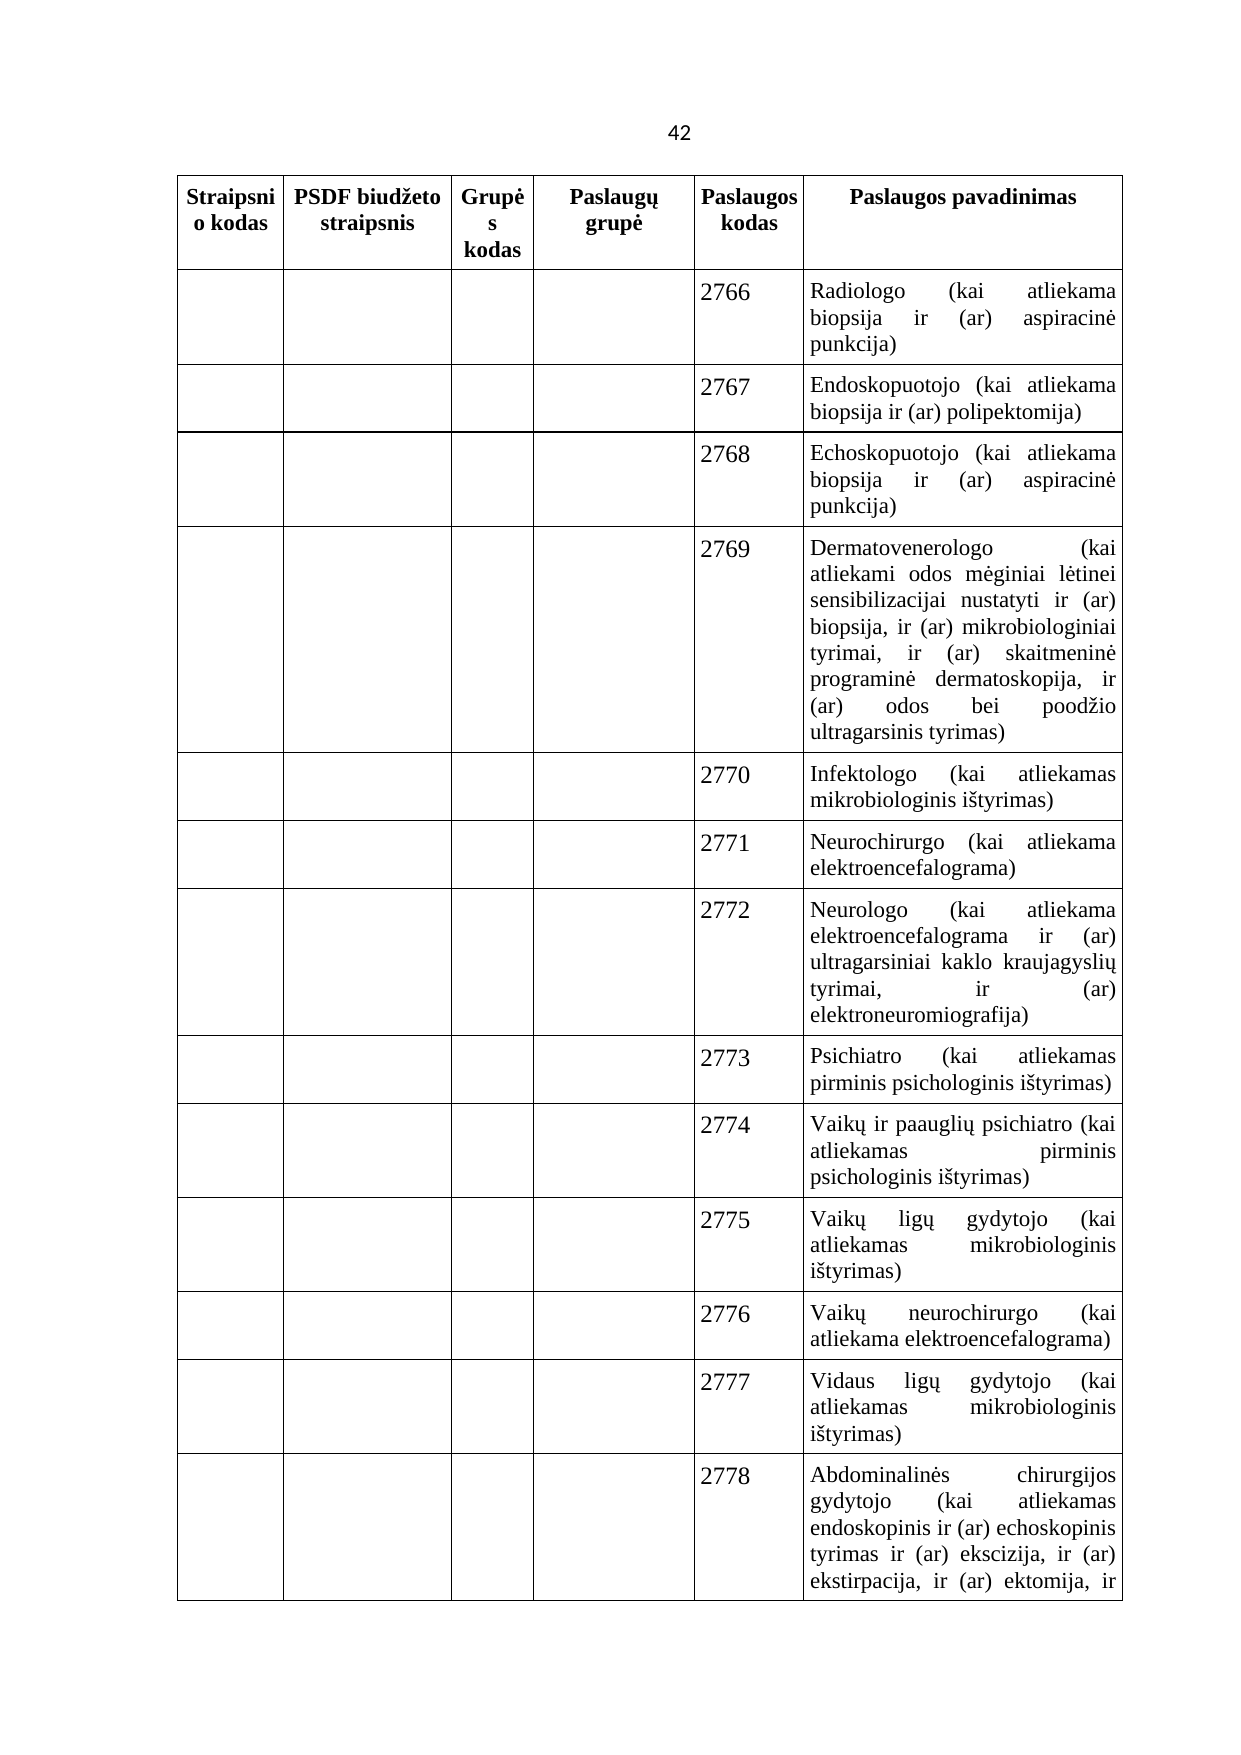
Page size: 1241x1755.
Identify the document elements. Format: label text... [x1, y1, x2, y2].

table_cell [452, 1454, 533, 1600]
table_cell [284, 527, 451, 752]
table_cell [284, 1292, 451, 1359]
table_cell [178, 1292, 283, 1359]
table_cell [452, 889, 533, 1034]
table_cell [284, 889, 451, 1034]
table_cell [452, 821, 533, 887]
table_cell [534, 1454, 694, 1600]
table_cell [534, 270, 694, 363]
table_cell [534, 365, 694, 431]
table_cell Vaikų ligų gydytojo (kai atliekamas mikrobiologinis ištyrimas) [804, 1198, 1122, 1291]
table_cell Psichiatro (kai atliekamas pirminis psichologinis ištyrimas) [804, 1036, 1122, 1102]
table_cell 2768 [695, 433, 803, 526]
table_cell [178, 1036, 283, 1102]
table_cell [178, 1198, 283, 1291]
table_header Paslaugos pavadinimas [804, 176, 1122, 269]
table_cell [534, 753, 694, 819]
table_cell [178, 1360, 283, 1453]
table_cell 2777 [695, 1360, 803, 1453]
table_cell [534, 889, 694, 1034]
table_cell Dermatovenerologo (kai atliekami odos mėginiai lėtinei sensibilizacijai nustatyti ir (ar) biopsija, ir (ar) mikrobiologiniai tyrimai, ir (ar) skaitmeninė programinė dermatoskopija, ir (ar) odos bei poodžio ultragarsinis tyrimas) [804, 527, 1122, 752]
table_cell [284, 1104, 451, 1197]
table_cell [452, 1198, 533, 1291]
table_cell Neurologo (kai atliekama elektroencefalograma ir (ar) ultragarsiniai kaklo kraujagyslių tyrimai, ir (ar) elektroneuromiografija) [804, 889, 1122, 1034]
table_cell [534, 1360, 694, 1453]
table_cell [452, 527, 533, 752]
table_cell [284, 433, 451, 526]
table_cell 2772 [695, 889, 803, 1034]
table_cell [284, 1198, 451, 1291]
table_cell [178, 1104, 283, 1197]
table_cell Radiologo (kai atliekama biopsija ir (ar) aspiracinė punkcija) [804, 270, 1122, 363]
table_header PSDF biudžeto straipsnis [284, 176, 451, 269]
table_cell [284, 1360, 451, 1453]
table_cell [452, 433, 533, 526]
table_cell [284, 821, 451, 887]
table_cell [284, 365, 451, 431]
table_cell [452, 1292, 533, 1359]
table_cell [452, 753, 533, 819]
table_cell [178, 1454, 283, 1600]
table_cell 2766 [695, 270, 803, 363]
table_cell [284, 270, 451, 363]
table_cell 2776 [695, 1292, 803, 1359]
table_cell Vaikų neurochirurgo (kai atliekama elektroencefalograma) [804, 1292, 1122, 1359]
table_cell [452, 365, 533, 431]
table_cell 2769 [695, 527, 803, 752]
table_cell [534, 433, 694, 526]
table_cell 2770 [695, 753, 803, 819]
table_cell [534, 1104, 694, 1197]
table_cell [284, 753, 451, 819]
table_cell Endoskopuotojo (kai atliekama biopsija ir (ar) polipektomija) [804, 365, 1122, 431]
table_cell [452, 1360, 533, 1453]
table_cell [178, 821, 283, 887]
table_cell [534, 821, 694, 887]
table_cell 2775 [695, 1198, 803, 1291]
table_cell 2774 [695, 1104, 803, 1197]
table_cell [534, 1198, 694, 1291]
table_cell [452, 1036, 533, 1102]
table_cell [178, 753, 283, 819]
table_cell [452, 1104, 533, 1197]
table_cell [178, 889, 283, 1034]
table_cell Vaikų ir paauglių psichiatro (kai atliekamas pirminis psichologinis ištyrimas) [804, 1104, 1122, 1197]
table_cell Vidaus ligų gydytojo (kai atliekamas mikrobiologinis ištyrimas) [804, 1360, 1122, 1453]
table_cell [284, 1036, 451, 1102]
table_cell [452, 270, 533, 363]
table_cell [178, 527, 283, 752]
table_header Grupės kodas [452, 176, 533, 269]
table_cell 2767 [695, 365, 803, 431]
table_cell [534, 1036, 694, 1102]
table_cell 2771 [695, 821, 803, 887]
table_cell 2773 [695, 1036, 803, 1102]
table_cell [284, 1454, 451, 1600]
table_cell [178, 433, 283, 526]
table_cell Echoskopuotojo (kai atliekama biopsija ir (ar) aspiracinė punkcija) [804, 433, 1122, 526]
table_cell Neurochirurgo (kai atliekama elektroencefalograma) [804, 821, 1122, 887]
table_header Paslaugų grupė [534, 176, 694, 269]
table_cell 2778 [695, 1454, 803, 1600]
table_cell Abdominalinės chirurgijos gydytojo (kai atliekamas endoskopinis ir (ar) echoskopinis tyrimas ir (ar) ekscizija, ir (ar) ekstirpacija, ir (ar) ektomija, ir [804, 1454, 1122, 1600]
table_header Straipsnio kodas [178, 176, 283, 269]
table_cell [534, 1292, 694, 1359]
table_cell [534, 527, 694, 752]
table_cell [178, 365, 283, 431]
table_cell [178, 270, 283, 363]
table_cell Infektologo (kai atliekamas mikrobiologinis ištyrimas) [804, 753, 1122, 819]
table_header Paslaugos kodas [695, 176, 803, 269]
